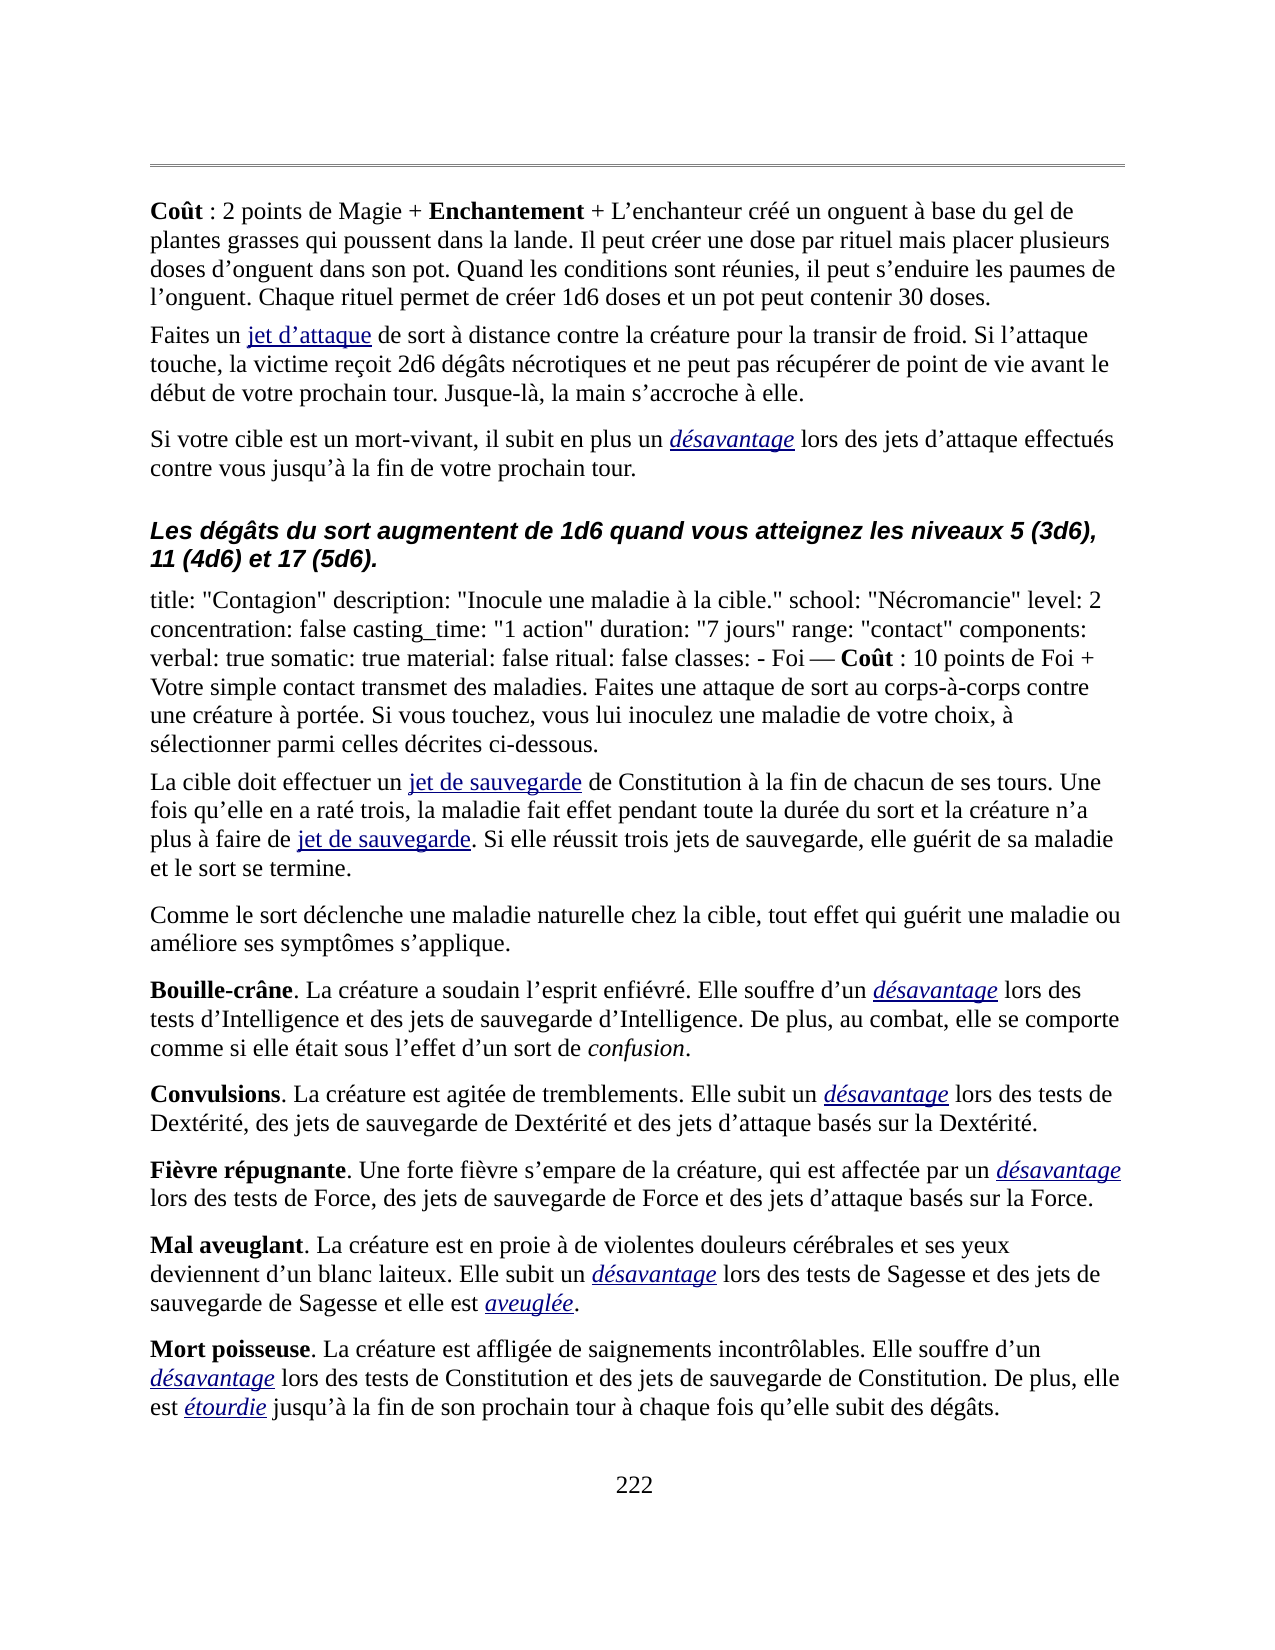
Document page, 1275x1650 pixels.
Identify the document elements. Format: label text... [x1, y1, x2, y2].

text La cible doit effectuer un jet de sauvegarde de Constitution à la fin de chacun de ses tours. Une fois qu’elle en a raté trois, la maladie fait effet pendant toute la durée du sort et la créature n’a plus à faire de jet de sauvegarde. Si elle réussit trois jets de sauvegarde, elle guérit de sa maladie et le sort se termine. [150, 767, 1125, 882]
text Comme le sort déclenche une maladie naturelle chez la cible, tout effet qui guérit une maladie ou améliore ses symptômes s’applique. [150, 900, 1125, 957]
text Convulsions. La créature est agitée de tremblements. Elle subit un désavantage lors des tests de Dextérité, des jets de sauvegarde de Dextérité et des jets d’attaque basés sur la Dextérité. [150, 1079, 1125, 1137]
text Fièvre répugnante. Une forte fièvre s’empare de la créature, qui est affectée par un désavantage lors des tests de Force, des jets de sauvegarde de Force et des jets d’attaque basés sur la Force. [150, 1155, 1125, 1212]
text Coût : 2 points de Magie + Enchantement + L’enchanteur créé un onguent à base du gel de plantes grasses qui poussent dans la lande. Il peut créer une dose par rituel mais placer plusieurs doses d’onguent dans son pot. Quand les conditions sont réunies, il peut s’enduire les paumes de l’onguent. Chaque rituel permet de créer 1d6 doses et un pot peut contenir 30 doses. [150, 196, 1125, 311]
text Mal aveuglant. La créature est en proie à de violentes douleurs cérébrales et ses yeux deviennent d’un blanc laiteux. Elle subit un désavantage lors des tests de Sagesse et des jets de sauvegarde de Sagesse et elle est aveuglée. [150, 1230, 1125, 1316]
text title: "Contagion" description: "Inocule une maladie à la cible." school: "Nécromancie" level: 2 concentration: false casting_time: "1 action" duration: "7 jours" range: "contact" components: verbal: true somatic: true material: false ritual: false classes: - Foi — Coût : 10 points de Foi + Votre simple contact transmet des maladies. Faites une attaque de sort au corps-à-corps contre une créature à portée. Si vous touchez, vous lui inoculez une maladie de votre choix, à sélectionner parmi celles décrites ci-dessous. [150, 585, 1125, 758]
text Si votre cible est un mort-vivant, il subit en plus un désavantage lors des jets d’attaque effectués contre vous jusqu’à la fin de votre prochain tour. [150, 424, 1125, 482]
text Bouille-crâne. La créature a soudain l’esprit enfiévré. Elle souffre d’un désavantage lors des tests d’Intelligence et des jets de sauvegarde d’Intelligence. De plus, au combat, elle se comporte comme si elle était sous l’effet d’un sort de confusion. [150, 975, 1125, 1061]
text Faites un jet d’attaque de sort à distance contre la créature pour la transir de froid. Si l’attaque touche, la victime reçoit 2d6 dégâts nécrotiques et ne peut pas récupérer de point de vie avant le début de votre prochain tour. Jusque-là, la main s’accroche à elle. [150, 320, 1125, 406]
text Mort poisseuse. La créature est affligée de saignements incontrôlables. Elle souffre d’un désavantage lors des tests de Constitution et des jets de sauvegarde de Constitution. De plus, elle est étourdie jusqu’à la fin de son prochain tour à chaque fois qu’elle subit des dégâts. [150, 1334, 1125, 1421]
subtitle Les dégâts du sort augmentent de 1d6 quand vous atteignez les niveaux 5 (3d6), 11 (4d6) et 17 (5d6). [150, 516, 1125, 573]
